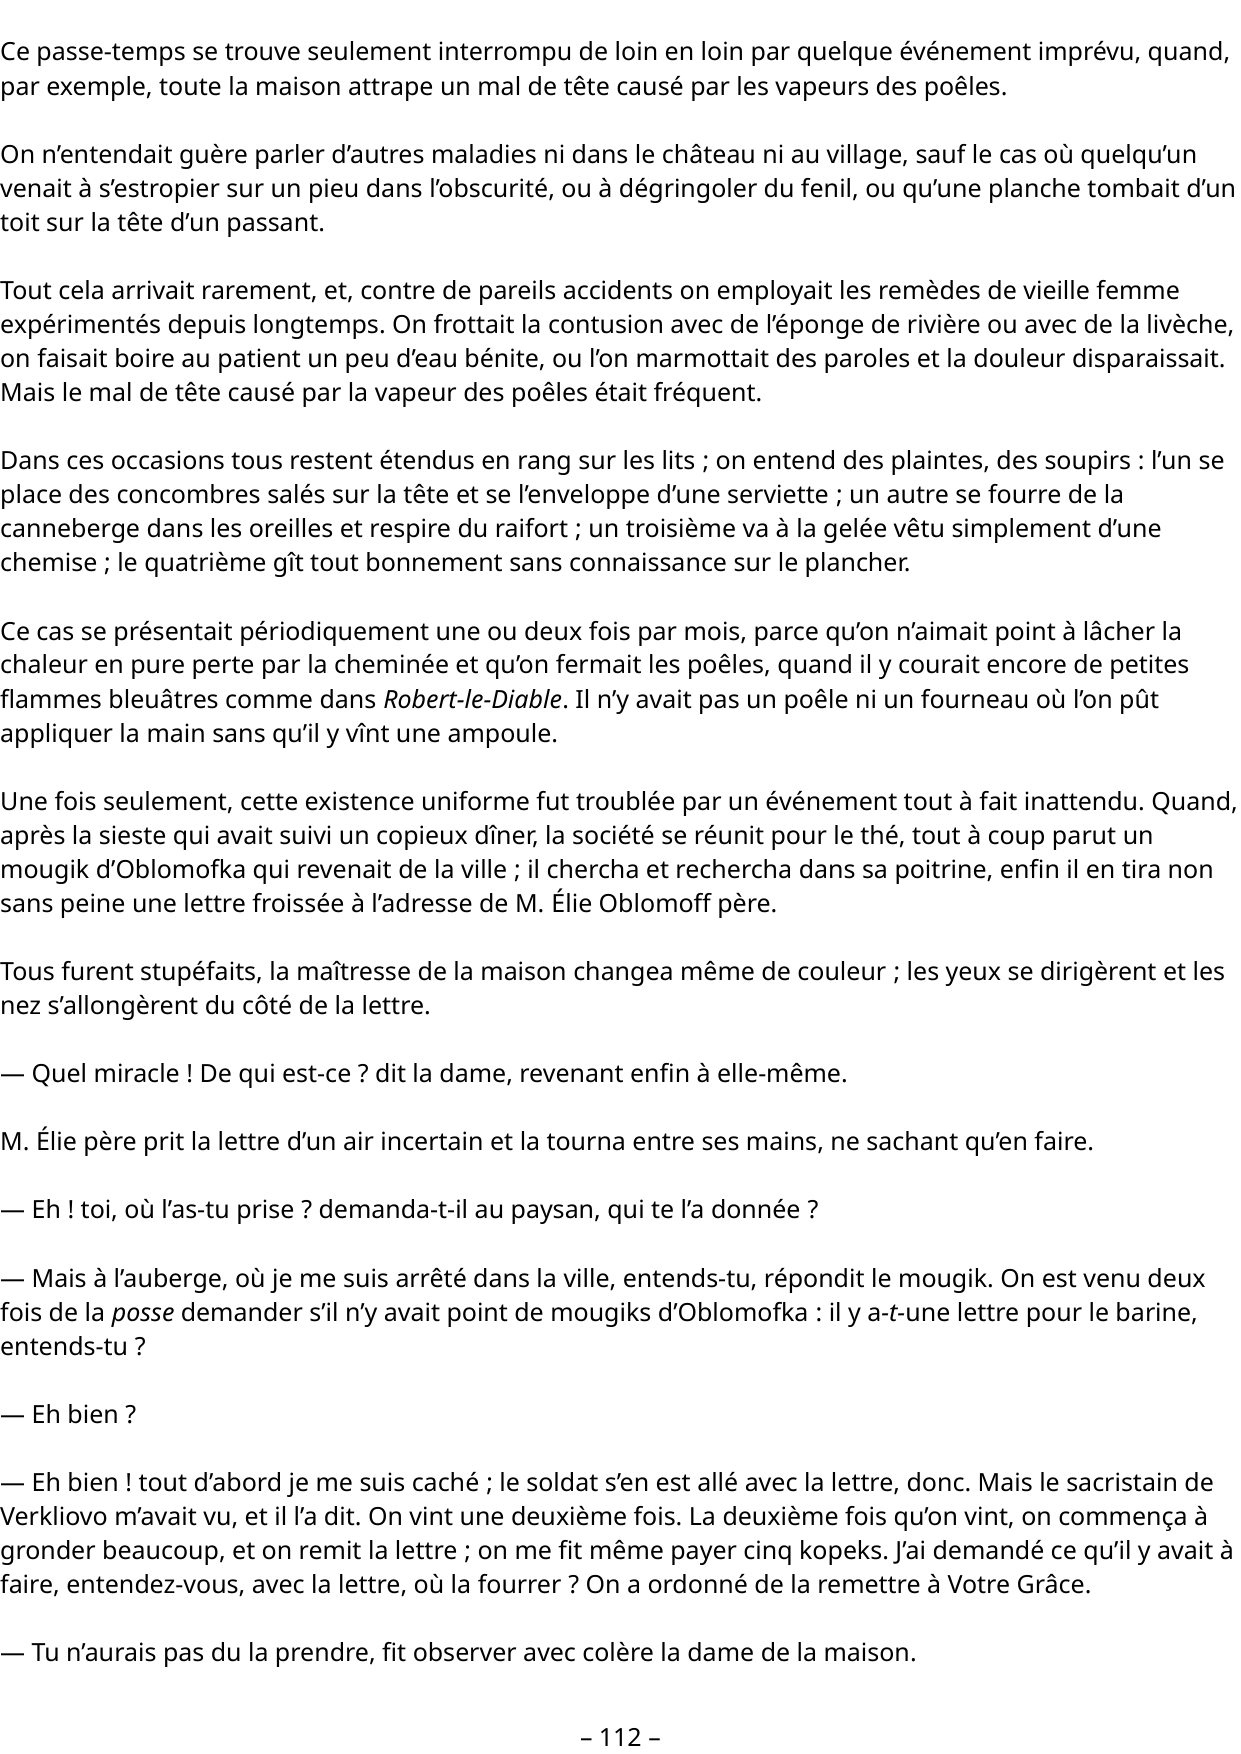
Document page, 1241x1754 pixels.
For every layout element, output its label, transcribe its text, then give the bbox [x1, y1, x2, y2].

text M. Élie père prit la lettre d’un air incertain et la tourna entre ses mains, ne sachant qu’en faire. [0, 1124, 1240, 1158]
text — Eh bien ? [0, 1397, 1240, 1431]
text On n’entendait guère parler d’autres maladies ni dans le château ni au village, sauf le cas où quelqu’un venait à s’estropier sur un pieu dans l’obscurité, ou à dégringoler du fenil, ou qu’une planche tombait d’un toit sur la tête d’un passant. [0, 136, 1240, 238]
text Ce cas se présentait périodiquement une ou deux fois par mois, parce qu’on n’aimait point à lâcher la chaleur en pure perte par la cheminée et qu’on fermait les poêles, quand il y courait encore de petites flammes bleuâtres comme dans Robert-le-Diable. Il n’y avait pas un poêle ni un fourneau où l’on pût appliquer la main sans qu’il y vînt une ampoule. [0, 613, 1240, 749]
text — Mais à l’auberge, où je me suis arrêté dans la ville, entends-tu, répondit le mougik. On est venu deux fois de la posse demander s’il n’y avait point de mougiks d’Oblomofka : il y a-t-une lettre pour le barine, entends-tu ? [0, 1260, 1240, 1362]
text — Quel miracle ! De qui est-ce ? dit la dame, revenant enfin à elle-même. [0, 1056, 1240, 1090]
text — Eh bien ! tout d’abord je me suis caché ; le soldat s’en est allé avec la lettre, donc. Mais le sacristain de Verkliovo m’avait vu, et il l’a dit. On vint une deuxième fois. La deuxième fois qu’on vint, on commença à gronder beaucoup, et on remit la lettre ; on me fit même payer cinq kopeks. J’ai demandé ce qu’il y avait à faire, entendez-vous, avec la lettre, où la fourrer ? On a ordonné de la remettre à Votre Grâce. [0, 1465, 1240, 1601]
text — Tu n’aurais pas du la prendre, fit observer avec colère la dame de la maison. [0, 1635, 1240, 1669]
text Dans ces occasions tous restent étendus en rang sur les lits ; on entend des plaintes, des soupirs : l’un se place des concombres salés sur la tête et se l’enveloppe d’une serviette ; un autre se fourre de la canneberge dans les oreilles et respire du raifort ; un troisième va à la gelée vêtu simplement d’une chemise ; le quatrième gît tout bonnement sans connaissance sur le plancher. [0, 443, 1240, 579]
text Ce passe-temps se trouve seulement interrompu de loin en loin par quelque événement imprévu, quand, par exemple, toute la maison attrape un mal de tête causé par les vapeurs des poêles. [0, 34, 1240, 102]
text Tout cela arrivait rarement, et, contre de pareils accidents on employait les remèdes de vieille femme expérimentés depuis longtemps. On frottait la contusion avec de l’éponge de rivière ou avec de la livèche, on faisait boire au patient un peu d’eau bénite, ou l’on marmottait des paroles et la douleur disparaissait. Mais le mal de tête causé par la vapeur des poêles était fréquent. [0, 272, 1240, 409]
text — Eh ! toi, où l’as-tu prise ? demanda-t-il au paysan, qui te l’a donnée ? [0, 1192, 1240, 1226]
text Tous furent stupéfaits, la maîtresse de la maison changea même de couleur ; les yeux se dirigèrent et les nez s’allongèrent du côté de la lettre. [0, 954, 1240, 1022]
text Une fois seulement, cette existence uniforme fut troublée par un événement tout à fait inattendu. Quand, après la sieste qui avait suivi un copieux dîner, la société se réunit pour le thé, tout à coup parut un mougik d’Oblomofka qui revenait de la ville ; il chercha et rechercha dans sa poitrine, enfin il en tira non sans peine une lettre froissée à l’adresse de M. Élie Oblomoff père. [0, 783, 1240, 920]
